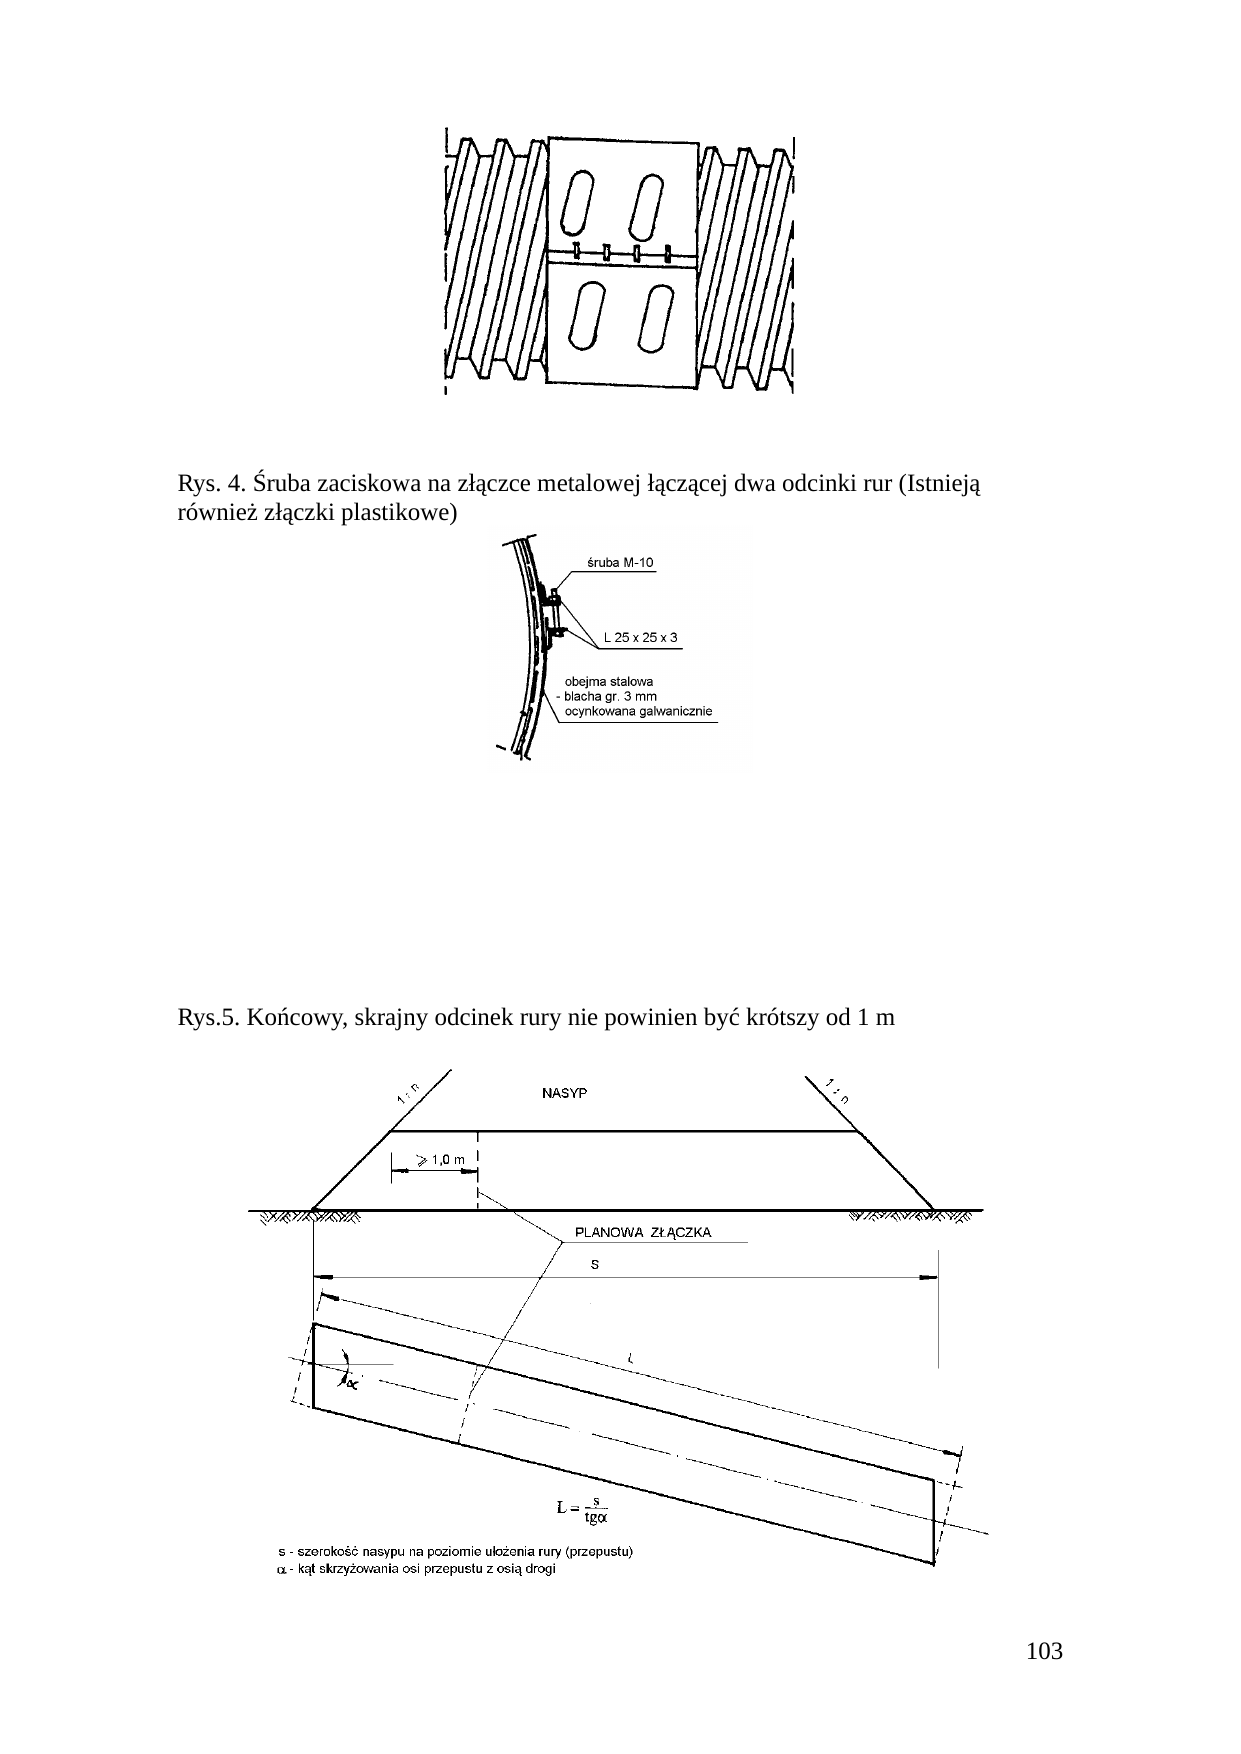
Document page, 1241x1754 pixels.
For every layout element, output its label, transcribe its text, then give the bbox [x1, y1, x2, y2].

text Rys.5. Końcowy, skrajny odcinek rury nie powinien być krótszy od 1 m [177, 1002, 1063, 1031]
text Rys. 4. Śruba zaciskowa na złączce metalowej łączącej dwa odcinki rur (Istnieją również złączki plastikowe) [177, 468, 1063, 525]
